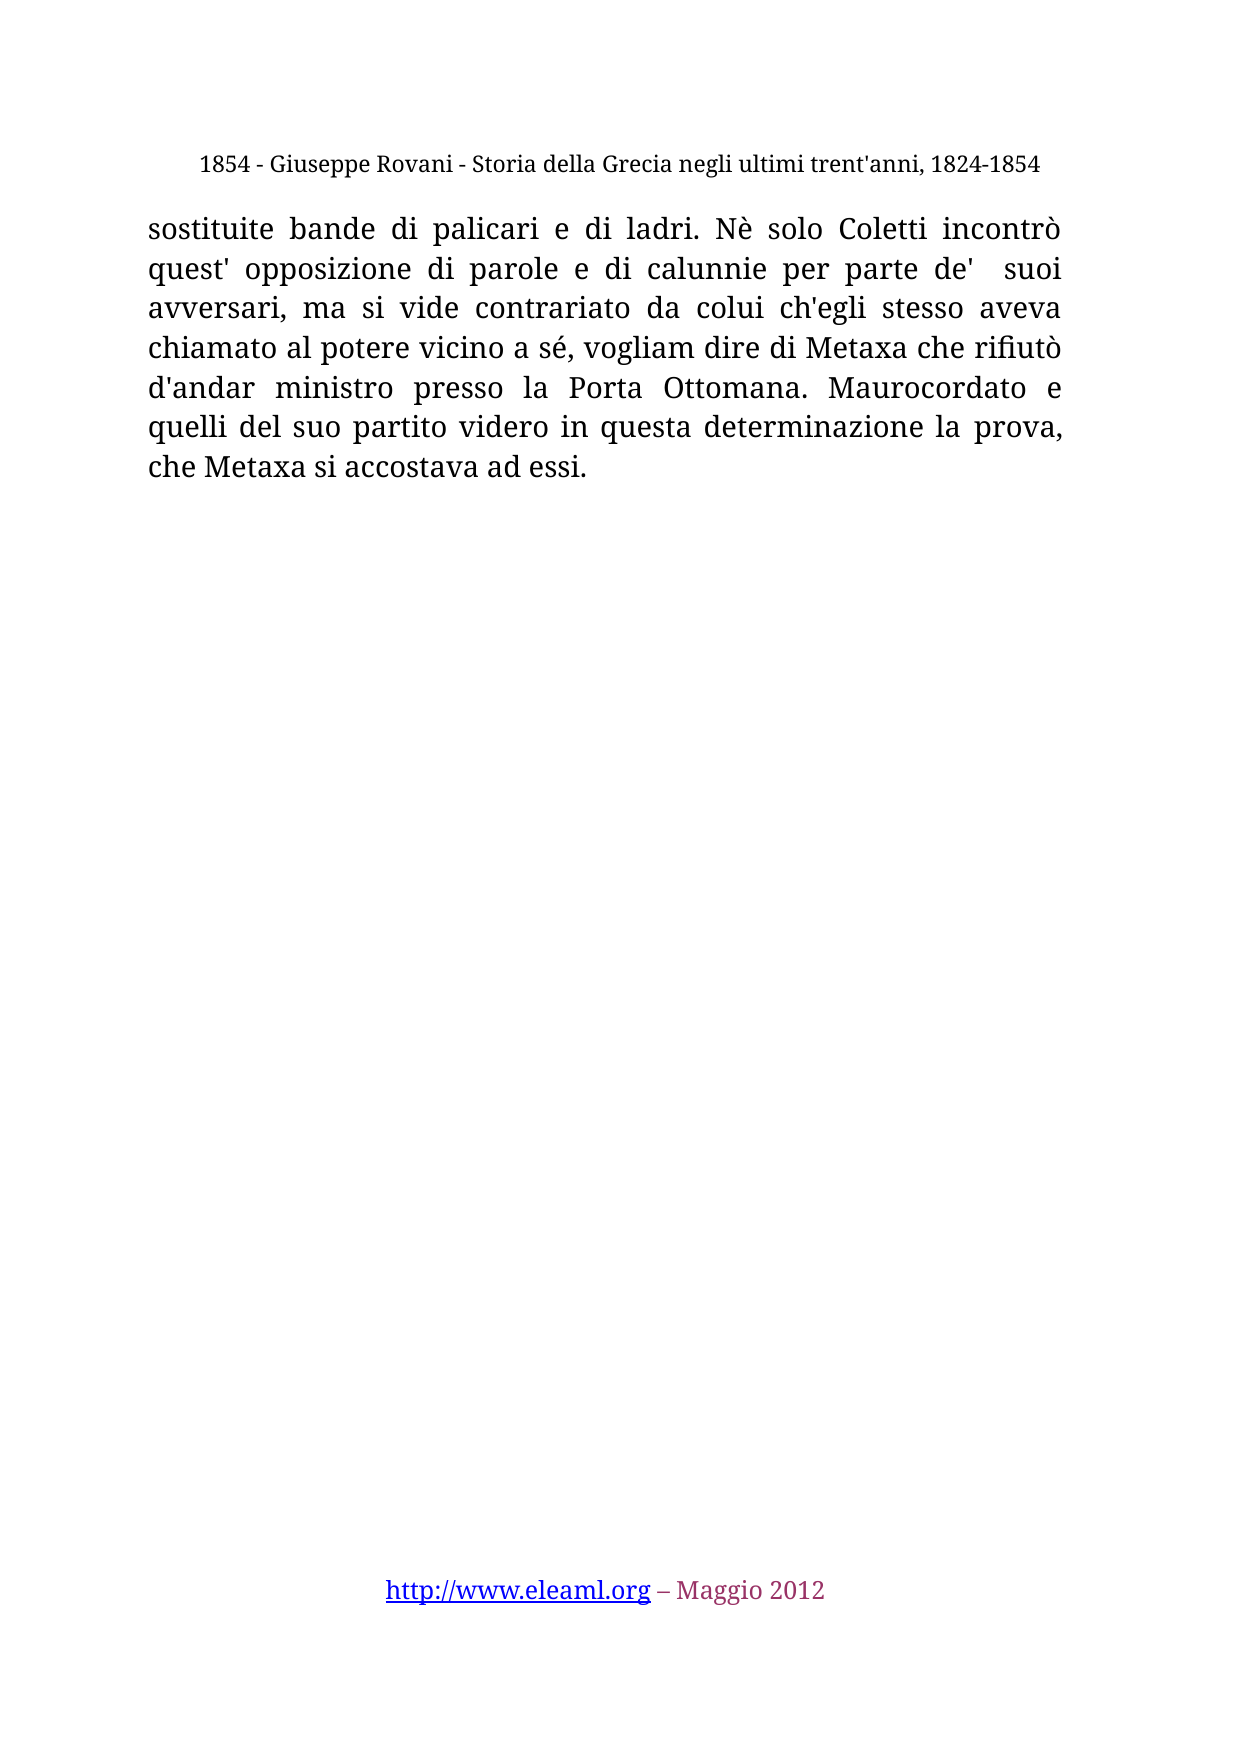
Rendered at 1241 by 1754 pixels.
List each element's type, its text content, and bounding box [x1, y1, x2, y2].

text sostituite bande di palicari e di ladri. Nè solo Coletti incontrò quest' opposizione di parole e di calunnie per parte de' suoi avversari, ma si vide contrariato da colui ch'egli stesso aveva chiamato al potere vicino a sé, vogliam dire di Metaxa che rifiutò d'andar ministro presso la Porta Ottomana. Maurocordato e quelli del suo partito videro in questa determinazione la prova, che Metaxa si accostava ad essi. [148, 208, 1063, 486]
